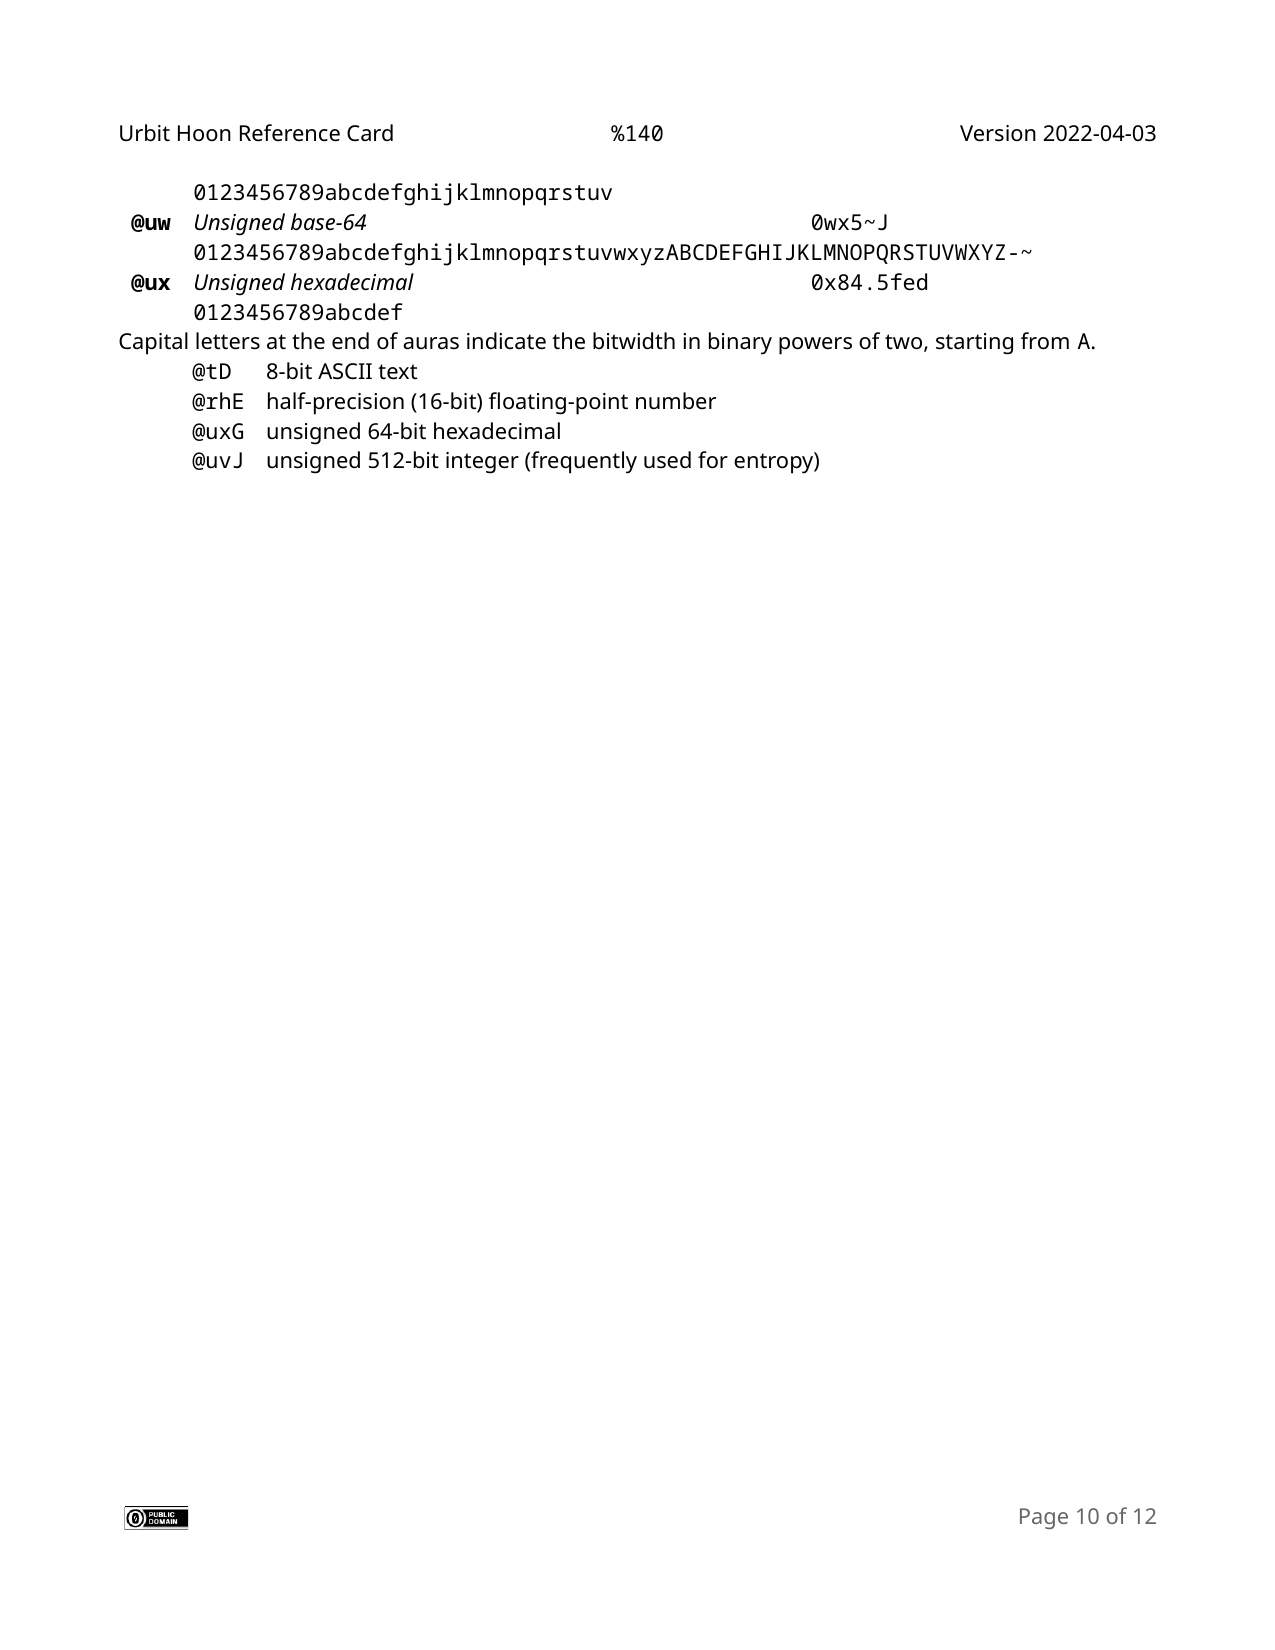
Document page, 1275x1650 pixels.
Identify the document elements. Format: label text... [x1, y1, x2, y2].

table_cell [118, 178, 193, 207]
table_cell 0123456789abcdefghijklmnopqrstuvwxyzABCDEFGHIJKLMNOPQRSTUVWXYZ-~ [193, 237, 1157, 267]
table_cell 0x84.5fed [811, 267, 1157, 326]
table_cell Unsigned hexadecimal 0123456789abcdef [193, 267, 811, 326]
text @uvJ unsigned 512-bit integer (frequently used for entropy) [118, 446, 1157, 475]
table_cell 0123456789abcdefghijklmnopqrstuv [193, 178, 811, 207]
table_cell @ux [118, 267, 193, 326]
table_cell @uw [118, 207, 193, 267]
text @tD 8-bit ASCII text [118, 356, 1157, 386]
table_cell Unsigned base-64 [193, 207, 811, 237]
table_cell [811, 178, 1157, 207]
table_cell 0wx5~J [811, 207, 1157, 237]
text Capital letters at the end of auras indicate the bitwidth in binary powers of two, starting from A. [118, 326, 1157, 356]
picture [124, 1506, 189, 1530]
text @rhE half-precision (16-bit) floating-point number [118, 386, 1157, 416]
text @uxG unsigned 64-bit hexadecimal [118, 416, 1157, 446]
